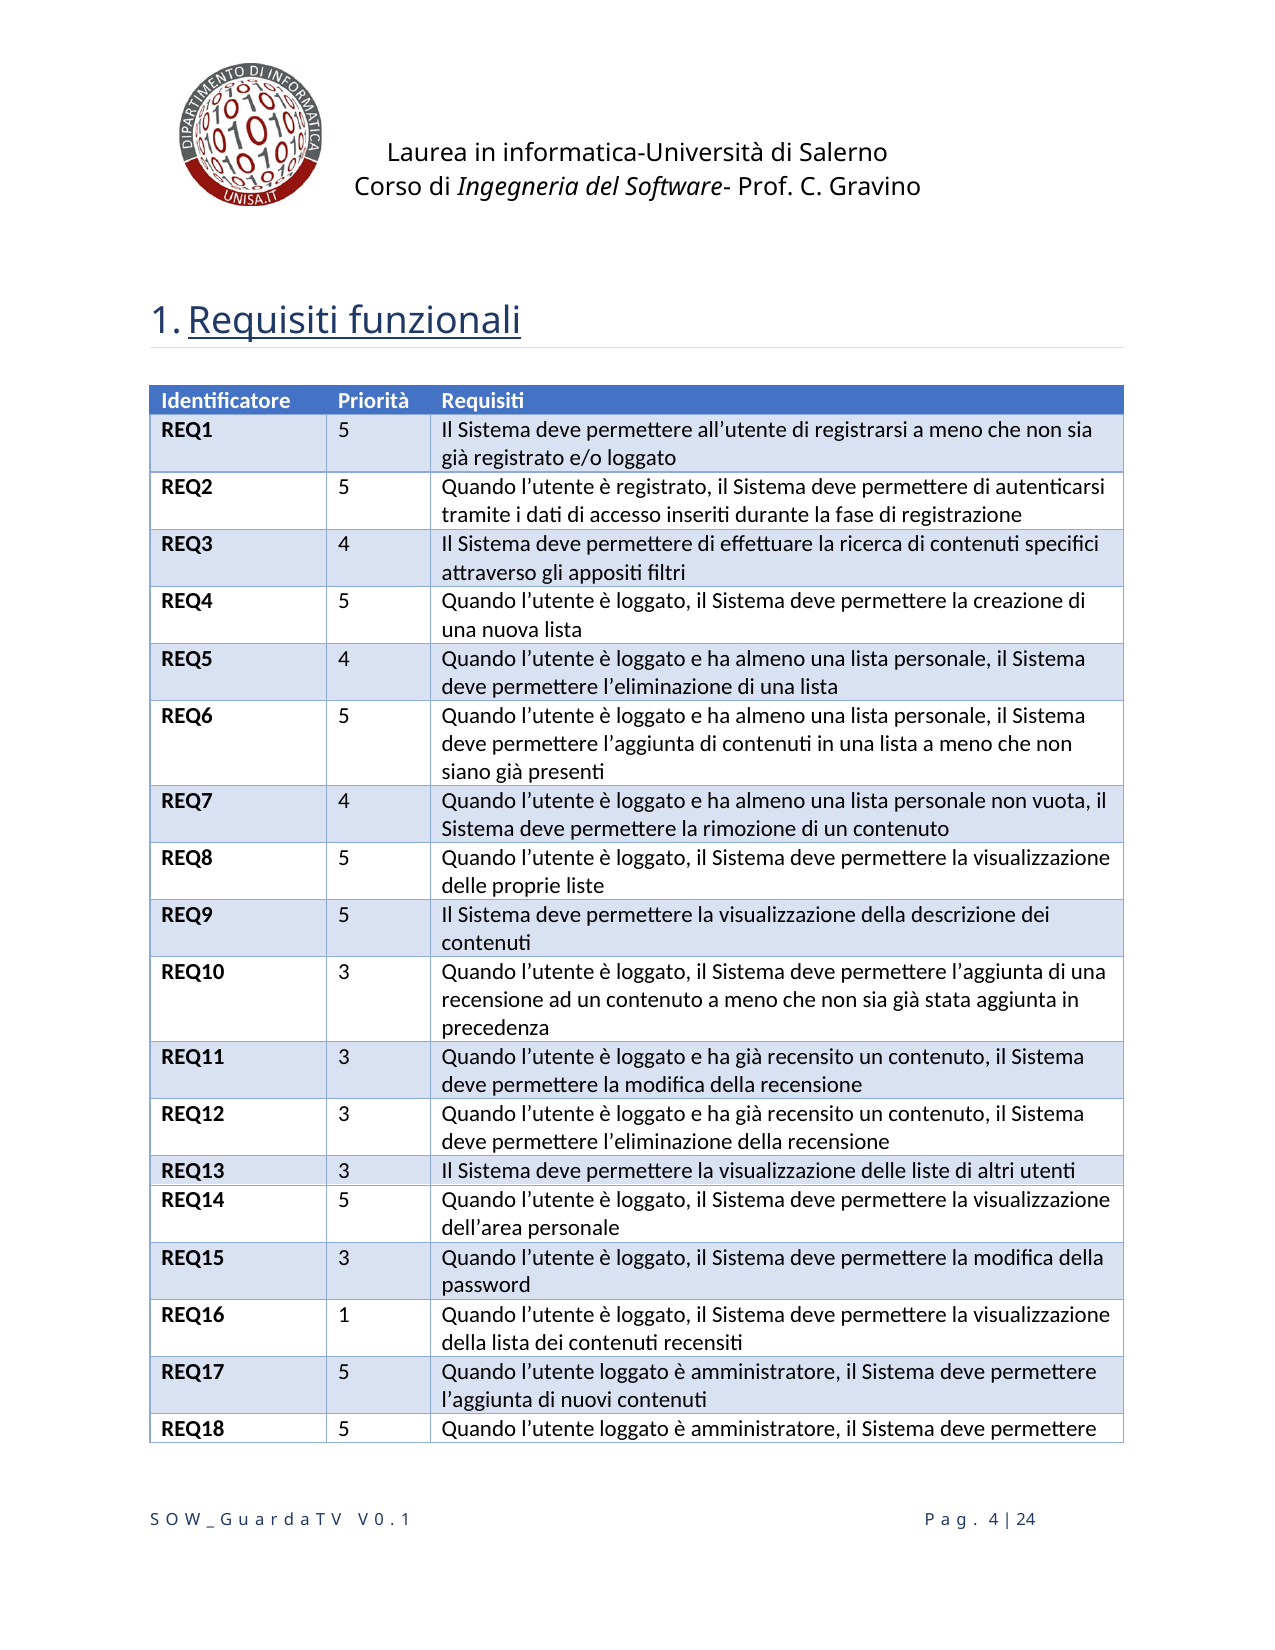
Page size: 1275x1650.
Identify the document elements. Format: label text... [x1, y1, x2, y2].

table_cell Quando l’utente è loggato, il Sistema deve permettere la creazione di una nuova lista [431, 587, 1123, 643]
table_header Identificatore [151, 386, 327, 414]
list Requisiti funzionali [150, 294, 1125, 347]
table_cell Quando l’utente è loggato, il Sistema deve permettere la visualizzazione delle proprie liste [431, 843, 1123, 899]
table_cell REQ1 [151, 415, 326, 471]
table_cell 1 [327, 1300, 430, 1356]
table_cell Quando l’utente loggato è amministratore, il Sistema deve permettere l’aggiunta di nuovi contenuti [431, 1357, 1123, 1413]
table_cell 5 [327, 587, 430, 643]
table_cell Quando l’utente è loggato, il Sistema deve permettere l’aggiunta di una recensione ad un contenuto a meno che non sia già stata aggiunta in precedenza [431, 957, 1123, 1041]
table_cell REQ5 [151, 644, 326, 700]
table_cell REQ10 [151, 957, 326, 1041]
table_cell 5 [327, 1357, 430, 1413]
table_cell Quando l’utente è loggato, il Sistema deve permettere la modifica della password [431, 1243, 1123, 1299]
table_cell 5 [327, 1414, 430, 1442]
table_cell REQ11 [151, 1042, 326, 1098]
table_cell 4 [327, 530, 430, 586]
table_cell 4 [327, 644, 430, 700]
table_cell Il Sistema deve permettere la visualizzazione delle liste di altri utenti [431, 1156, 1123, 1184]
table_cell REQ17 [151, 1357, 326, 1413]
table_cell 5 [327, 1186, 430, 1242]
table_cell Il Sistema deve permettere di effettuare la ricerca di contenuti specifici attraverso gli appositi filtri [431, 530, 1123, 586]
table_cell Quando l’utente è loggato e ha già recensito un contenuto, il Sistema deve permettere l’eliminazione della recensione [431, 1099, 1123, 1155]
table_cell Quando l’utente è loggato e ha almeno una lista personale non vuota, il Sistema deve permettere la rimozione di un contenuto [431, 786, 1123, 842]
table_cell Quando l’utente è loggato, il Sistema deve permettere la visualizzazione della lista dei contenuti recensiti [431, 1300, 1123, 1356]
table_cell REQ14 [151, 1186, 326, 1242]
table_header Priorità [327, 386, 430, 414]
table_cell 3 [327, 1099, 430, 1155]
table_cell 5 [327, 843, 430, 899]
table_cell 5 [327, 415, 430, 471]
table_cell 4 [327, 786, 430, 842]
table_cell REQ6 [151, 701, 326, 785]
table_cell REQ15 [151, 1243, 326, 1299]
table_header Requisiti [430, 386, 1123, 414]
table_cell REQ7 [151, 786, 326, 842]
table_cell 3 [327, 1042, 430, 1098]
table_cell Quando l’utente loggato è amministratore, il Sistema deve permettere [431, 1414, 1123, 1442]
table_cell Quando l’utente è loggato e ha già recensito un contenuto, il Sistema deve permettere la modifica della recensione [431, 1042, 1123, 1098]
table_cell Il Sistema deve permettere la visualizzazione della descrizione dei contenuti [431, 900, 1123, 956]
table_cell Il Sistema deve permettere all’utente di registrarsi a meno che non sia già registrato e/o loggato [431, 415, 1123, 471]
table_cell REQ4 [151, 587, 326, 643]
table_cell 3 [327, 1156, 430, 1184]
table_cell 5 [327, 473, 430, 528]
table_cell Quando l’utente è loggato, il Sistema deve permettere la visualizzazione dell’area personale [431, 1186, 1123, 1242]
table_cell 3 [327, 957, 430, 1041]
table_cell REQ3 [151, 530, 326, 586]
table_cell REQ16 [151, 1300, 326, 1356]
table_cell REQ9 [151, 900, 326, 956]
table_cell 3 [327, 1243, 430, 1299]
table_cell 5 [327, 900, 430, 956]
table_cell Quando l’utente è loggato e ha almeno una lista personale, il Sistema deve permettere l’eliminazione di una lista [431, 644, 1123, 700]
table_cell REQ12 [151, 1099, 326, 1155]
table_cell REQ13 [151, 1156, 326, 1184]
table_cell Quando l’utente è loggato e ha almeno una lista personale, il Sistema deve permettere l’aggiunta di contenuti in una lista a meno che non siano già presenti [431, 701, 1123, 785]
table_cell REQ18 [151, 1414, 326, 1442]
table_cell REQ8 [151, 843, 326, 899]
table_cell REQ2 [151, 473, 326, 528]
table_cell Quando l’utente è registrato, il Sistema deve permettere di autenticarsi tramite i dati di accesso inseriti durante la fase di registrazione [431, 473, 1123, 528]
table_cell 5 [327, 701, 430, 785]
